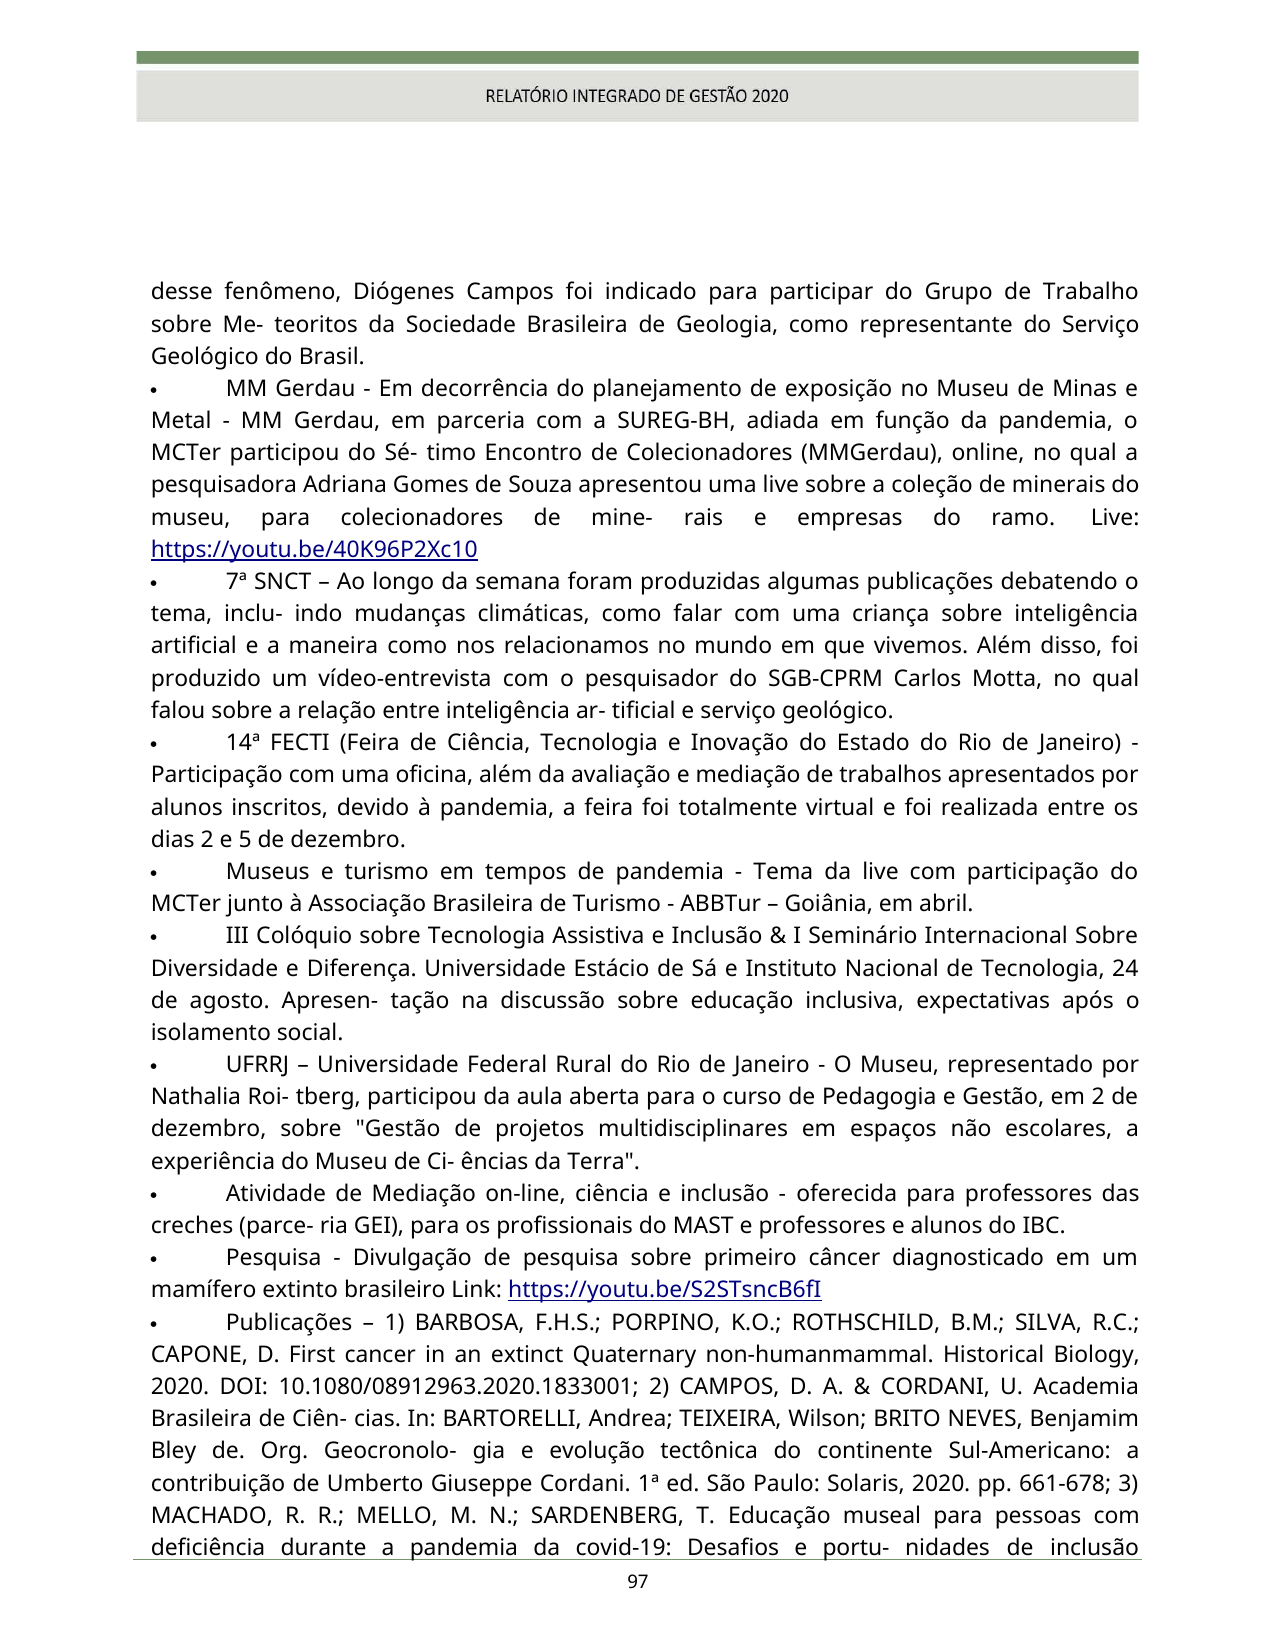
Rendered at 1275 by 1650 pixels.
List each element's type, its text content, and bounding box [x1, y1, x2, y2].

list UFRRJ – Universidade Federal Rural do Rio de Janeiro - O Museu, representado por Nathalia Roi- tberg, participou da aula aberta para o curso de Pedagogia e Gestão, em 2 de dezembro, sobre "Gestão de projetos multidisciplinares em espaços não escolares, a experiência do Museu de Ci- ências da Terra". [151, 1048, 1140, 1176]
text desse fenômeno, Diógenes Campos foi indicado para participar do Grupo de Trabalho sobre Me- teoritos da Sociedade Brasileira de Geologia, como representante do Serviço Geológico do Brasil. [151, 275, 1139, 371]
list III Colóquio sobre Tecnologia Assistiva e Inclusão & I Seminário Internacional Sobre Diversidade e Diferença. Universidade Estácio de Sá e Instituto Nacional de Tecnologia, 24 de agosto. Apresen- tação na discussão sobre educação inclusiva, expectativas após o isolamento social. [151, 919, 1139, 1047]
list MM Gerdau - Em decorrência do planejamento de exposição no Museu de Minas e Metal - MM Gerdau, em parceria com a SUREG-BH, adiada em função da pandemia, o MCTer participou do Sé- timo Encontro de Colecionadores (MMGerdau), online, no qual a pesquisadora Adriana Gomes de Souza apresentou uma live sobre a coleção de minerais do museu, para colecionadores de mine- rais e empresas do ramo. Live: https://youtu.be/40K96P2Xc10 [151, 372, 1139, 564]
list Publicações – 1) BARBOSA, F.H.S.; PORPINO, K.O.; ROTHSCHILD, B.M.; SILVA, R.C.; CAPONE, D. First cancer in an extinct Quaternary non-humanmammal. Historical Biology, 2020. DOI: 10.1080/08912963.2020.1833001; 2) CAMPOS, D. A. & CORDANI, U. Academia Brasileira de Ciên- cias. In: BARTORELLI, Andrea; TEIXEIRA, Wilson; BRITO NEVES, Benjamim Bley de. Org. Geocronolo- gia e evolução tectônica do continente Sul-Americano: a contribuição de Umberto Giuseppe Cordani. 1ª ed. São Paulo: Solaris, 2020. pp. 661-678; 3) MACHADO, R. R.; MELLO, M. N.; SARDENBERG, T. Educação museal para pessoas com deficiência durante a pandemia da covid-19: Desafios e portu- nidades de inclusão [151, 1306, 1140, 1559]
list Museus e turismo em tempos de pandemia - Tema da live com participação do MCTer junto à Associação Brasileira de Turismo - ABBTur – Goiânia, em abril. [151, 855, 1139, 918]
list 7ª SNCT – Ao longo da semana foram produzidas algumas publicações debatendo o tema, inclu- indo mudanças climáticas, como falar com uma criança sobre inteligência artificial e a maneira como nos relacionamos no mundo em que vivemos. Além disso, foi produzido um vídeo-entrevista com o pesquisador do SGB-CPRM Carlos Motta, no qual falou sobre a relação entre inteligência ar- tificial e serviço geológico. [151, 565, 1139, 725]
list Pesquisa - Divulgação de pesquisa sobre primeiro câncer diagnosticado em um mamífero extinto brasileiro Link: https://youtu.be/S2STsncB6fI [151, 1241, 1139, 1305]
list Atividade de Mediação on-line, ciência e inclusão - oferecida para professores das creches (parce- ria GEI), para os profissionais do MAST e professores e alunos do IBC. [151, 1177, 1140, 1240]
list 14ª FECTI (Feira de Ciência, Tecnologia e Inovação do Estado do Rio de Janeiro) - Participação com uma oficina, além da avaliação e mediação de trabalhos apresentados por alunos inscritos, devido à pandemia, a feira foi totalmente virtual e foi realizada entre os dias 2 e 5 de dezembro. [151, 726, 1139, 854]
